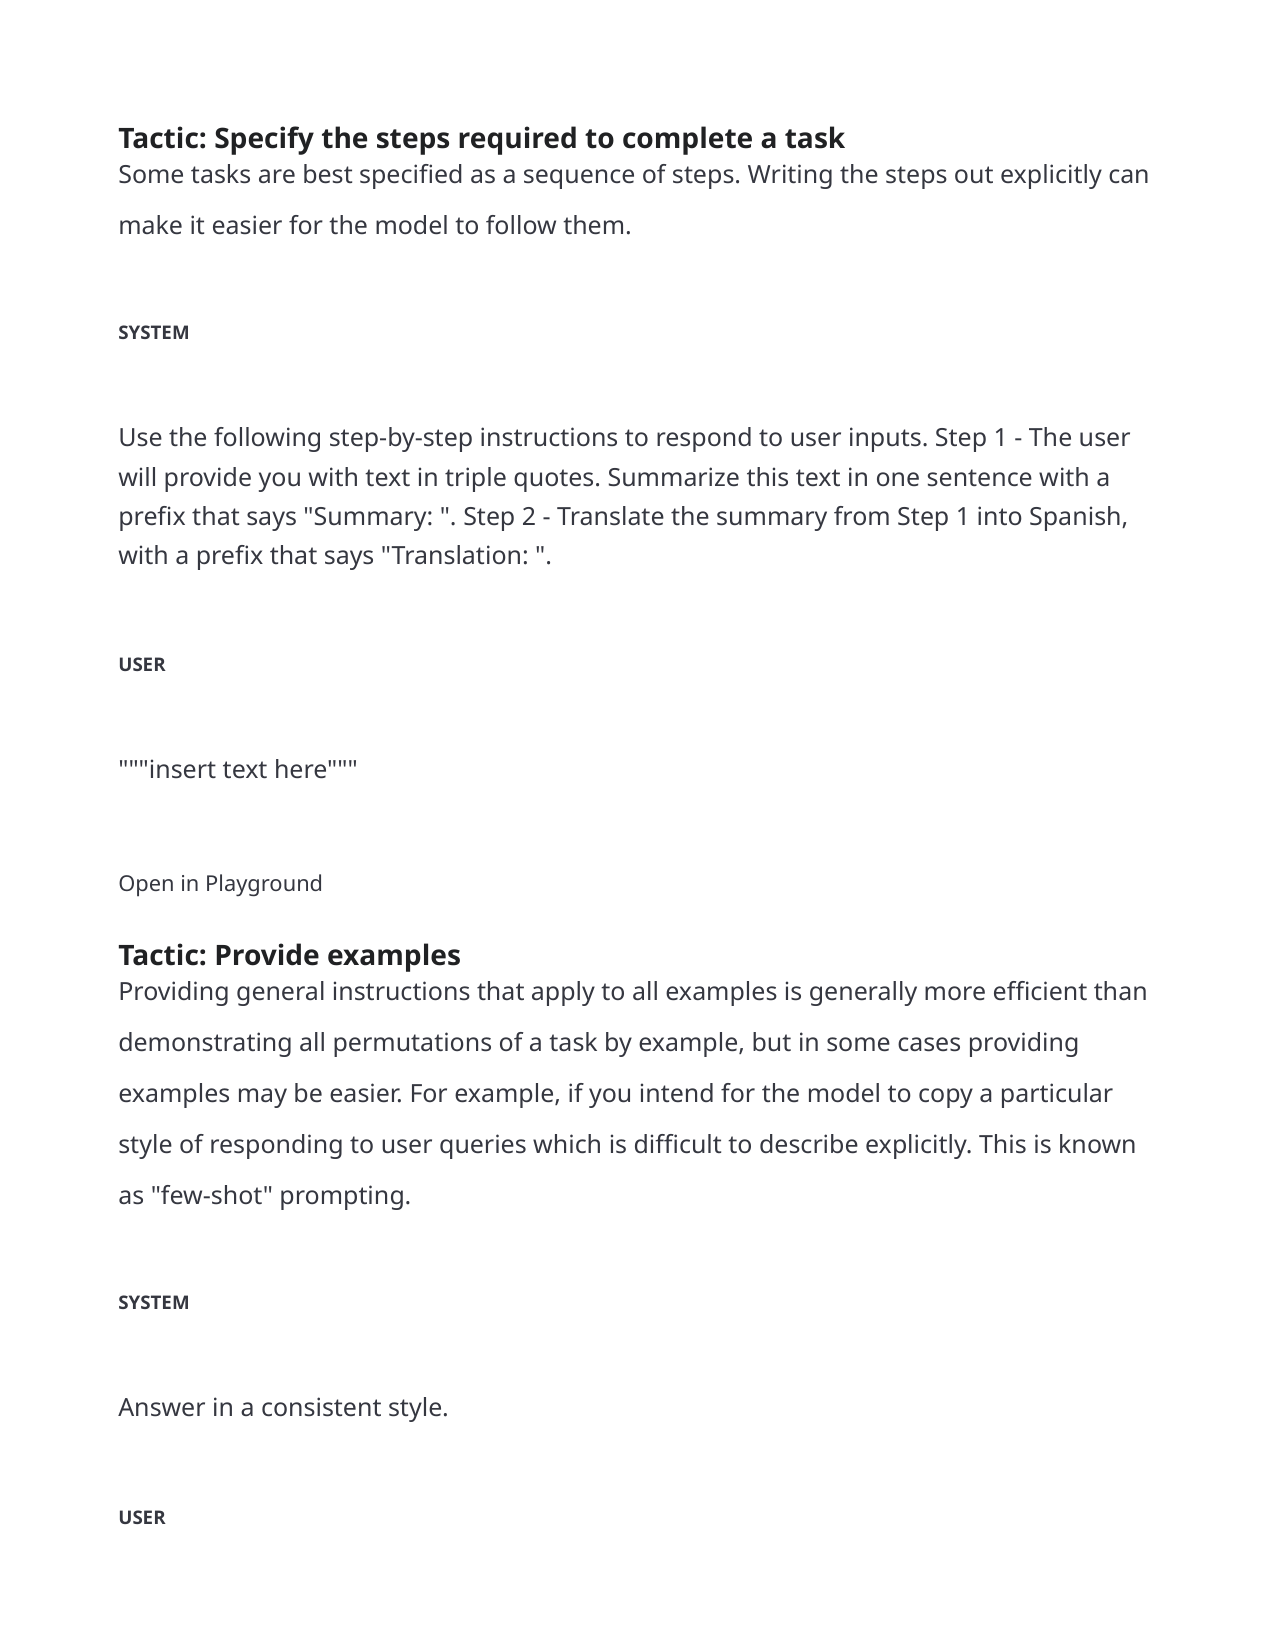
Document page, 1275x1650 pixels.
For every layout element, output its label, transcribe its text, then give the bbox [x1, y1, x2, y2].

text USER [118, 1504, 1157, 1530]
subtitle Tactic: Provide examples [118, 935, 1157, 973]
text Open in Playground [118, 866, 1157, 898]
text USER [118, 652, 1157, 677]
text Answer in a consistent style. [118, 1390, 1157, 1424]
text Use the following step-by-step instructions to respond to user inputs. Step 1 - The user will provide you with text in triple quotes. Summarize this text in one sentence with a prefix that says "Summary: ". Step 2 - Translate the summary from Step 1 into Spanish, with a prefix that says "Translation: ". [118, 420, 1157, 572]
text Some tasks are best specified as a sequence of steps. Writing the steps out explicitly can make it easier for the model to follow them. [118, 156, 1157, 242]
text SYSTEM [118, 1289, 1157, 1315]
text """insert text here""" [118, 752, 1157, 786]
text Providing general instructions that apply to all examples is generally more efficient than demonstrating all permutations of a task by example, but in some cases providing examples may be easier. For example, if you intend for the model to copy a particular style of responding to user queries which is difficult to describe explicitly. This is known as "few-shot" prompting. [118, 973, 1157, 1212]
subtitle Tactic: Specify the steps required to complete a task [118, 118, 1157, 156]
text SYSTEM [118, 319, 1157, 345]
